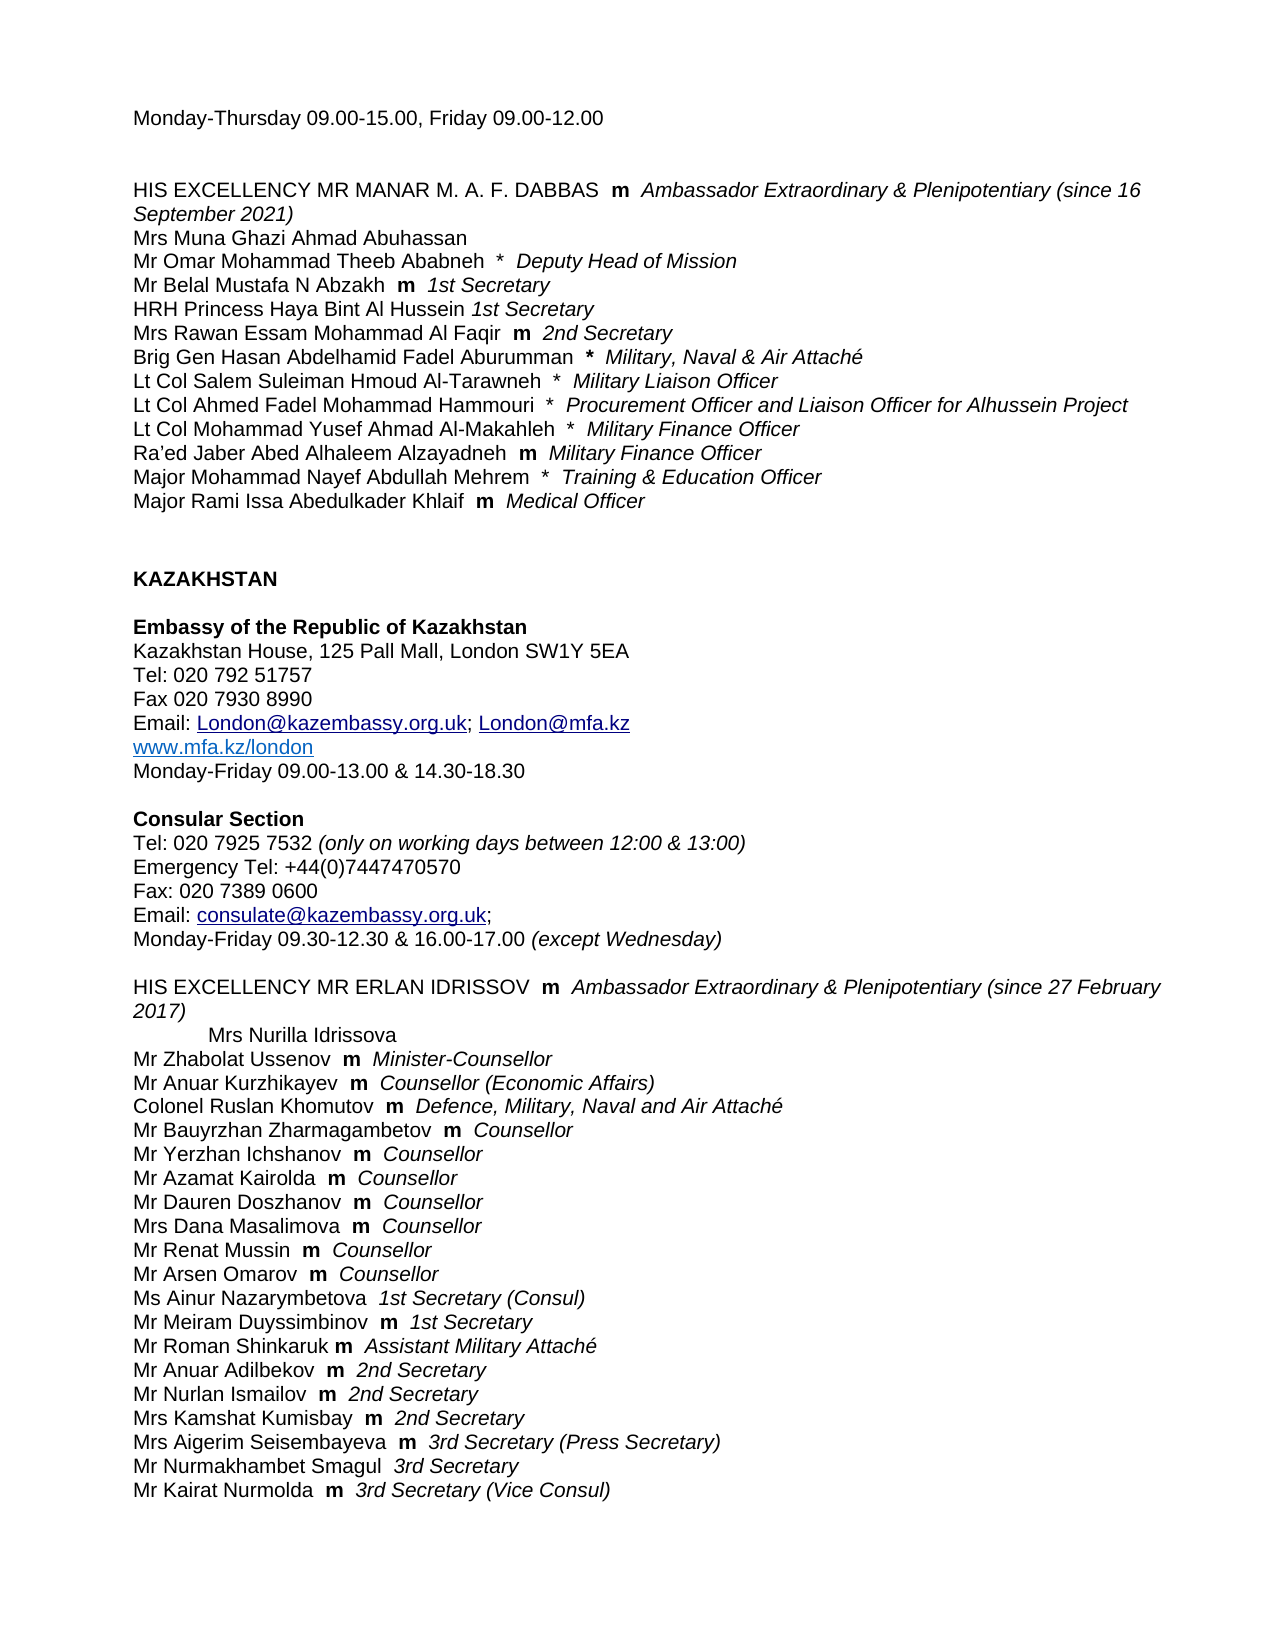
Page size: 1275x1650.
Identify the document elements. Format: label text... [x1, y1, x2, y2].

text Fax: 020 7389 0600 [133, 879, 1181, 903]
text Mr Meiram Duyssimbinov m 1st Secretary [133, 1310, 1181, 1334]
text Mrs Aigerim Seisembayeva m 3rd Secretary (Press Secretary) [133, 1430, 1181, 1454]
text Mr Anuar Adilbekov m 2nd Secretary [133, 1358, 1181, 1382]
text Ms Ainur Nazarymbetova 1st Secretary (Consul) [133, 1286, 1181, 1310]
text Mrs Kamshat Kumisbay m 2nd Secretary [133, 1406, 1181, 1430]
text Mr Bauyrzhan Zharmagambetov m Counsellor [133, 1118, 1181, 1142]
text www.mfa.kz/london [133, 735, 1181, 759]
text Email: consulate@kazembassy.org.uk; [133, 903, 1181, 927]
text Embassy of the Republic of Kazakhstan [133, 615, 1181, 639]
text Mr Renat Mussin m Counsellor [133, 1238, 1181, 1262]
text Fax 020 7930 8990 [133, 687, 1181, 711]
text Monday-Thursday 09.00-15.00, Friday 09.00-12.00 [133, 106, 1181, 129]
text Mr Kairat Nurmolda m 3rd Secretary (Vice Consul) [133, 1478, 1181, 1502]
text Mr Anuar Kurzhikayev m Counsellor (Economic Affairs) [133, 1070, 1181, 1094]
text Mr Zhabolat Ussenov m Minister-Counsellor [133, 1046, 1181, 1070]
text Mr Yerzhan Ichshanov m Counsellor [133, 1142, 1181, 1166]
text Mr Nurlan Ismailov m 2nd Secretary [133, 1382, 1181, 1406]
text Consular Section [133, 807, 1181, 831]
text Major Mohammad Nayef Abdullah Mehrem * Training & Education Officer [133, 465, 1181, 489]
text Lt Col Ahmed Fadel Mohammad Hammouri * Procurement Officer and Liaison Officer for Alhussein Project [133, 393, 1181, 417]
text Lt Col Mohammad Yusef Ahmad Al-Makahleh * Military Finance Officer [133, 417, 1181, 441]
text HRH Princess Haya Bint Al Hussein 1st Secretary [133, 297, 1181, 321]
text Mrs Rawan Essam Mohammad Al Faqir m 2nd Secretary [133, 321, 1181, 345]
text Mr Roman Shinkaruk m Assistant Military Attaché [133, 1334, 1181, 1358]
text Ra’ed Jaber Abed Alhaleem Alzayadneh m Military Finance Officer [133, 441, 1181, 465]
text HIS EXCELLENCY MR ERLAN IDRISSOV m Ambassador Extraordinary & Plenipotentiary (since 27 February 2017) [133, 974, 1181, 1022]
text Mrs Dana Masalimova m Counsellor [133, 1214, 1181, 1238]
text Mr Nurmakhambet Smagul 3rd Secretary [133, 1454, 1181, 1478]
text KAZAKHSTAN [133, 567, 1181, 591]
text Brig Gen Hasan Abdelhamid Fadel Aburumman * Military, Naval & Air Attaché [133, 345, 1181, 369]
text Email: London@kazembassy.org.uk; London@mfa.kz [133, 711, 1181, 735]
text HIS EXCELLENCY MR MANAR M. A. F. DABBAS m Ambassador Extraordinary & Plenipotentiary (since 16 September 2021) [133, 177, 1181, 225]
text Monday-Friday 09.00-13.00 & 14.30-18.30 [133, 759, 1181, 783]
text Mrs Muna Ghazi Ahmad Abuhassan [133, 225, 1181, 249]
text Kazakhstan House, 125 Pall Mall, London SW1Y 5EA [133, 639, 1181, 663]
text Emergency Tel: +44(0)7447470570 [133, 855, 1181, 879]
text Lt Col Salem Suleiman Hmoud Al-Tarawneh * Military Liaison Officer [133, 369, 1181, 393]
text Mr Azamat Kairolda m Counsellor [133, 1166, 1181, 1190]
text Mr Dauren Doszhanov m Counsellor [133, 1190, 1181, 1214]
text Tel: 020 7925 7532 (only on working days between 12:00 & 13:00) [133, 831, 1181, 855]
text Mr Belal Mustafa N Abzakh m 1st Secretary [133, 273, 1181, 297]
text Colonel Ruslan Khomutov m Defence, Military, Naval and Air Attaché [133, 1094, 1181, 1118]
text Mr Arsen Omarov m Counsellor [133, 1262, 1181, 1286]
text Monday-Friday 09.30-12.30 & 16.00-17.00 (except Wednesday) [133, 927, 1181, 951]
text Mr Omar Mohammad Theeb Ababneh * Deputy Head of Mission [133, 249, 1181, 273]
text Mrs Nurilla Idrissova [133, 1022, 1181, 1046]
text Major Rami Issa Abedulkader Khlaif m Medical Officer [133, 489, 1181, 513]
text Tel: 020 792 51757 [133, 663, 1181, 687]
